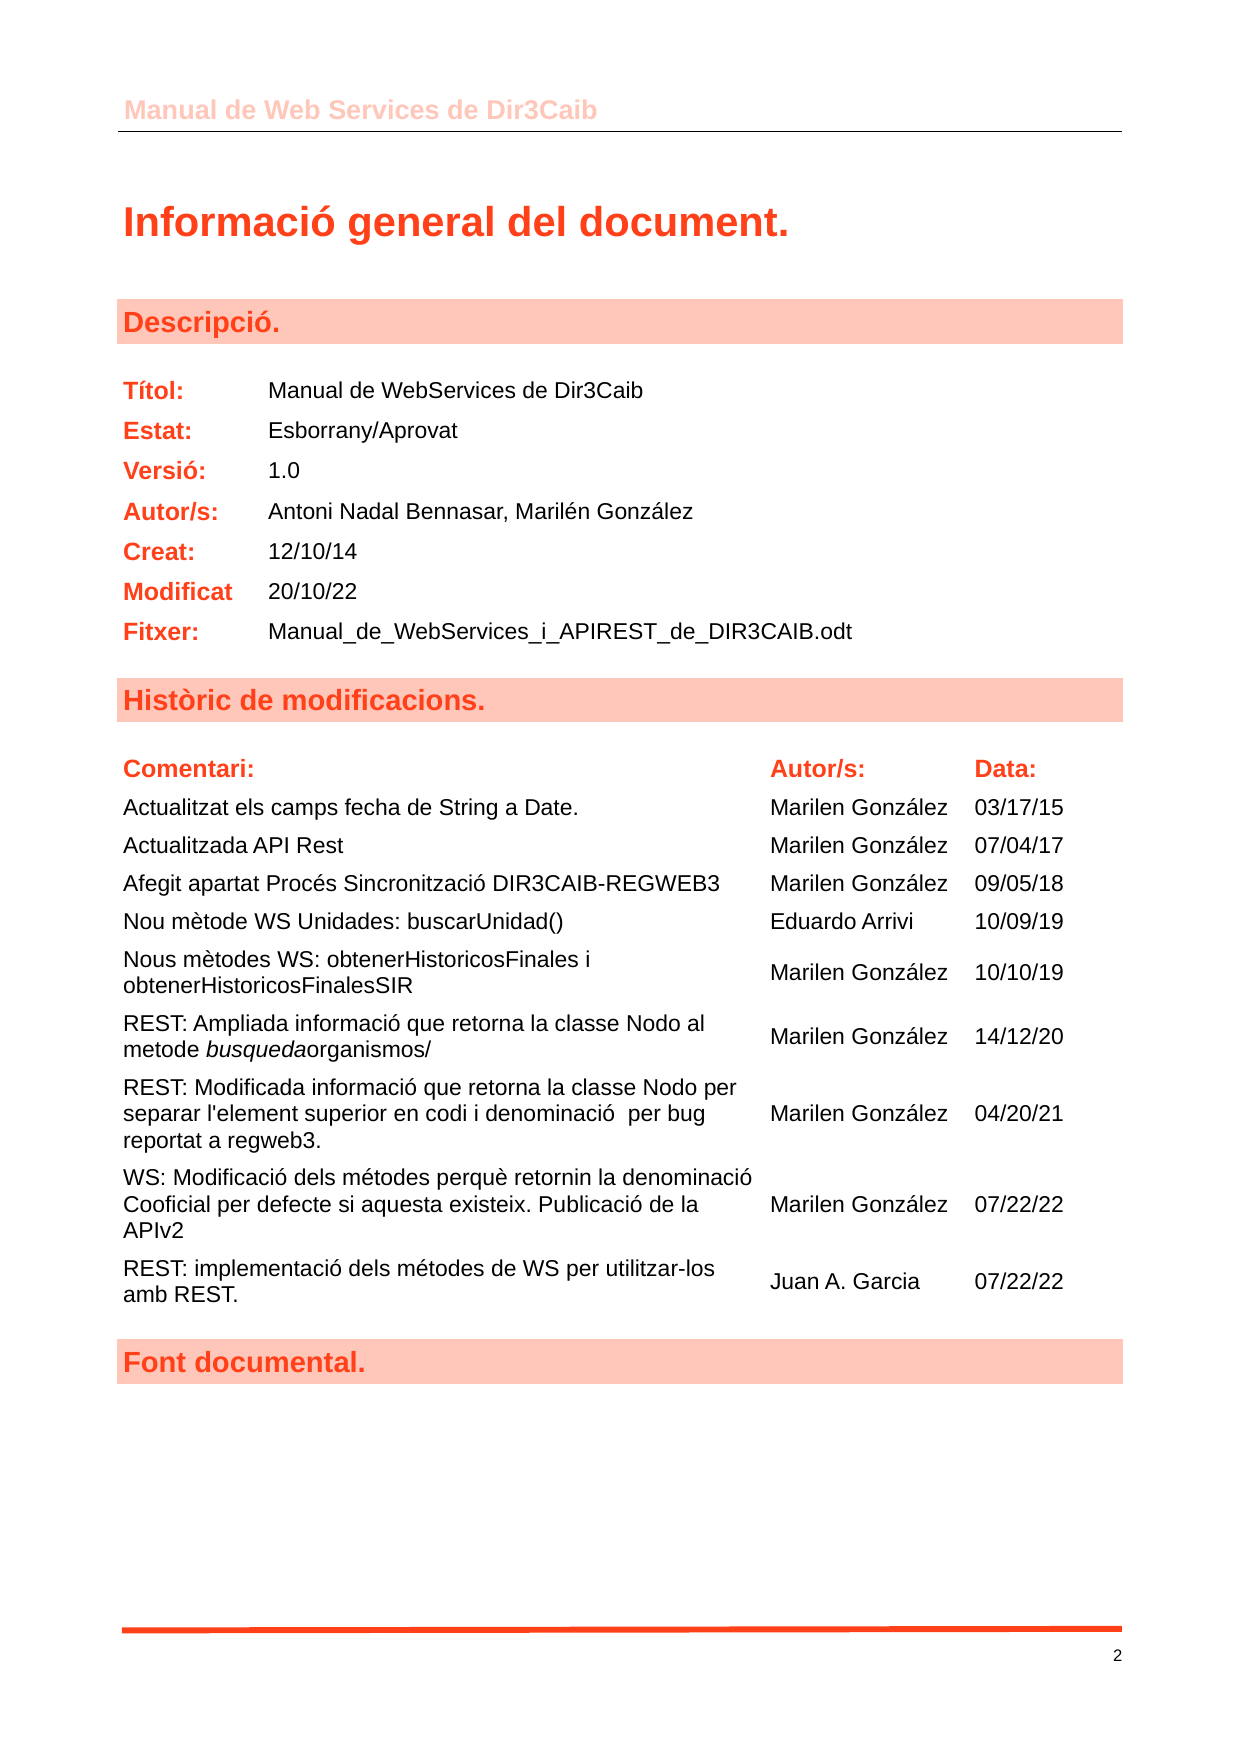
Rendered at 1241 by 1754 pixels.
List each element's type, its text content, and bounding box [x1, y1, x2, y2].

table_cell Fitxer: [117, 611, 262, 652]
table_cell Versió: [117, 451, 262, 491]
table_cell [117, 1384, 1123, 1410]
table_cell Data: [969, 748, 1123, 788]
table_cell 09/05/18 [969, 864, 1123, 902]
table_cell Actualitzada API Rest [117, 826, 764, 864]
table_cell [117, 1448, 1123, 1488]
table_cell REST: implementació dels métodes de WS per utilitzar-los amb REST. [117, 1249, 764, 1313]
table_header Informació general del document. [117, 192, 1123, 299]
table_cell Títol: [117, 370, 262, 410]
table_cell [117, 344, 1123, 370]
table_cell 07/04/17 [969, 826, 1123, 864]
table_cell Autor/s: [117, 491, 262, 531]
table_cell Manual de WebServices de Dir3Caib [262, 370, 1123, 410]
table_cell 10/10/19 [969, 940, 1123, 1004]
table_cell 10/12/14 [262, 531, 1123, 571]
table_cell [117, 652, 1123, 677]
table_cell Històric de modificacions. [117, 678, 1123, 722]
table_cell REST: Modificada informació que retorna la classe Nodo per separar l'element superior en codi i denominació per bug reportat a regweb3. [117, 1068, 764, 1159]
table_cell Eduardo Arrivi [764, 902, 968, 940]
table_cell [117, 1488, 1123, 1526]
table_cell Autor/s: [764, 748, 968, 788]
table_cell Marilen González [764, 826, 968, 864]
table_cell 1.0 [262, 451, 1123, 491]
table_cell Antoni Nadal Bennasar, Marilén González [262, 491, 1123, 531]
table_cell Creat: [117, 531, 262, 571]
table_cell 20/10/22 [262, 571, 1123, 611]
table_cell Descripció. [117, 299, 1123, 344]
table_cell Marilen González [764, 789, 968, 826]
table_cell 10/09/19 [969, 902, 1123, 940]
table_cell Juan A. Garcia [764, 1249, 968, 1313]
table_cell Modificat [117, 571, 262, 611]
table_cell WS: Modificació dels métodes perquè retornin la denominació Cooficial per defecte si aquesta existeix. Publicació de la APIv2 [117, 1159, 764, 1249]
table_cell Marilen González [764, 1159, 968, 1249]
table_cell Actualitzat els camps fecha de String a Date. [117, 789, 764, 826]
table_cell 17/03/15 [969, 789, 1123, 826]
table_cell Esborrany/Aprovat [262, 410, 1123, 451]
table_cell [117, 1313, 1123, 1339]
table_cell REST: Ampliada informació que retorna la classe Nodo al metode busquedaorganismos/ [117, 1004, 764, 1068]
table_cell Manual_de_WebServices_i_APIREST_de_DIR3CAIB.odt [262, 611, 1123, 652]
table_cell Font documental. [117, 1339, 1123, 1384]
table_cell [117, 1410, 1123, 1448]
table_cell Marilen González [764, 1068, 968, 1159]
table_cell Marilen González [764, 1004, 968, 1068]
table_cell Comentari: [117, 748, 764, 788]
table_cell 22/07/22 [969, 1249, 1123, 1313]
table_cell [117, 1526, 1123, 1563]
table_cell 22/07/22 [969, 1159, 1123, 1249]
table_cell 14/12/20 [969, 1004, 1123, 1068]
table_cell Estat: [117, 410, 262, 451]
table_cell 20/04/21 [969, 1068, 1123, 1159]
table_cell Marilen González [764, 864, 968, 902]
table_cell Marilen González [764, 940, 968, 1004]
table_cell [117, 723, 1123, 748]
table_cell Afegit apartat Procés Sincronització DIR3CAIB-REGWEB3 [117, 864, 764, 902]
table_cell Nous mètodes WS: obtenerHistoricosFinales i obtenerHistoricosFinalesSIR [117, 940, 764, 1004]
table_cell Nou mètode WS Unidades: buscarUnidad() [117, 902, 764, 940]
